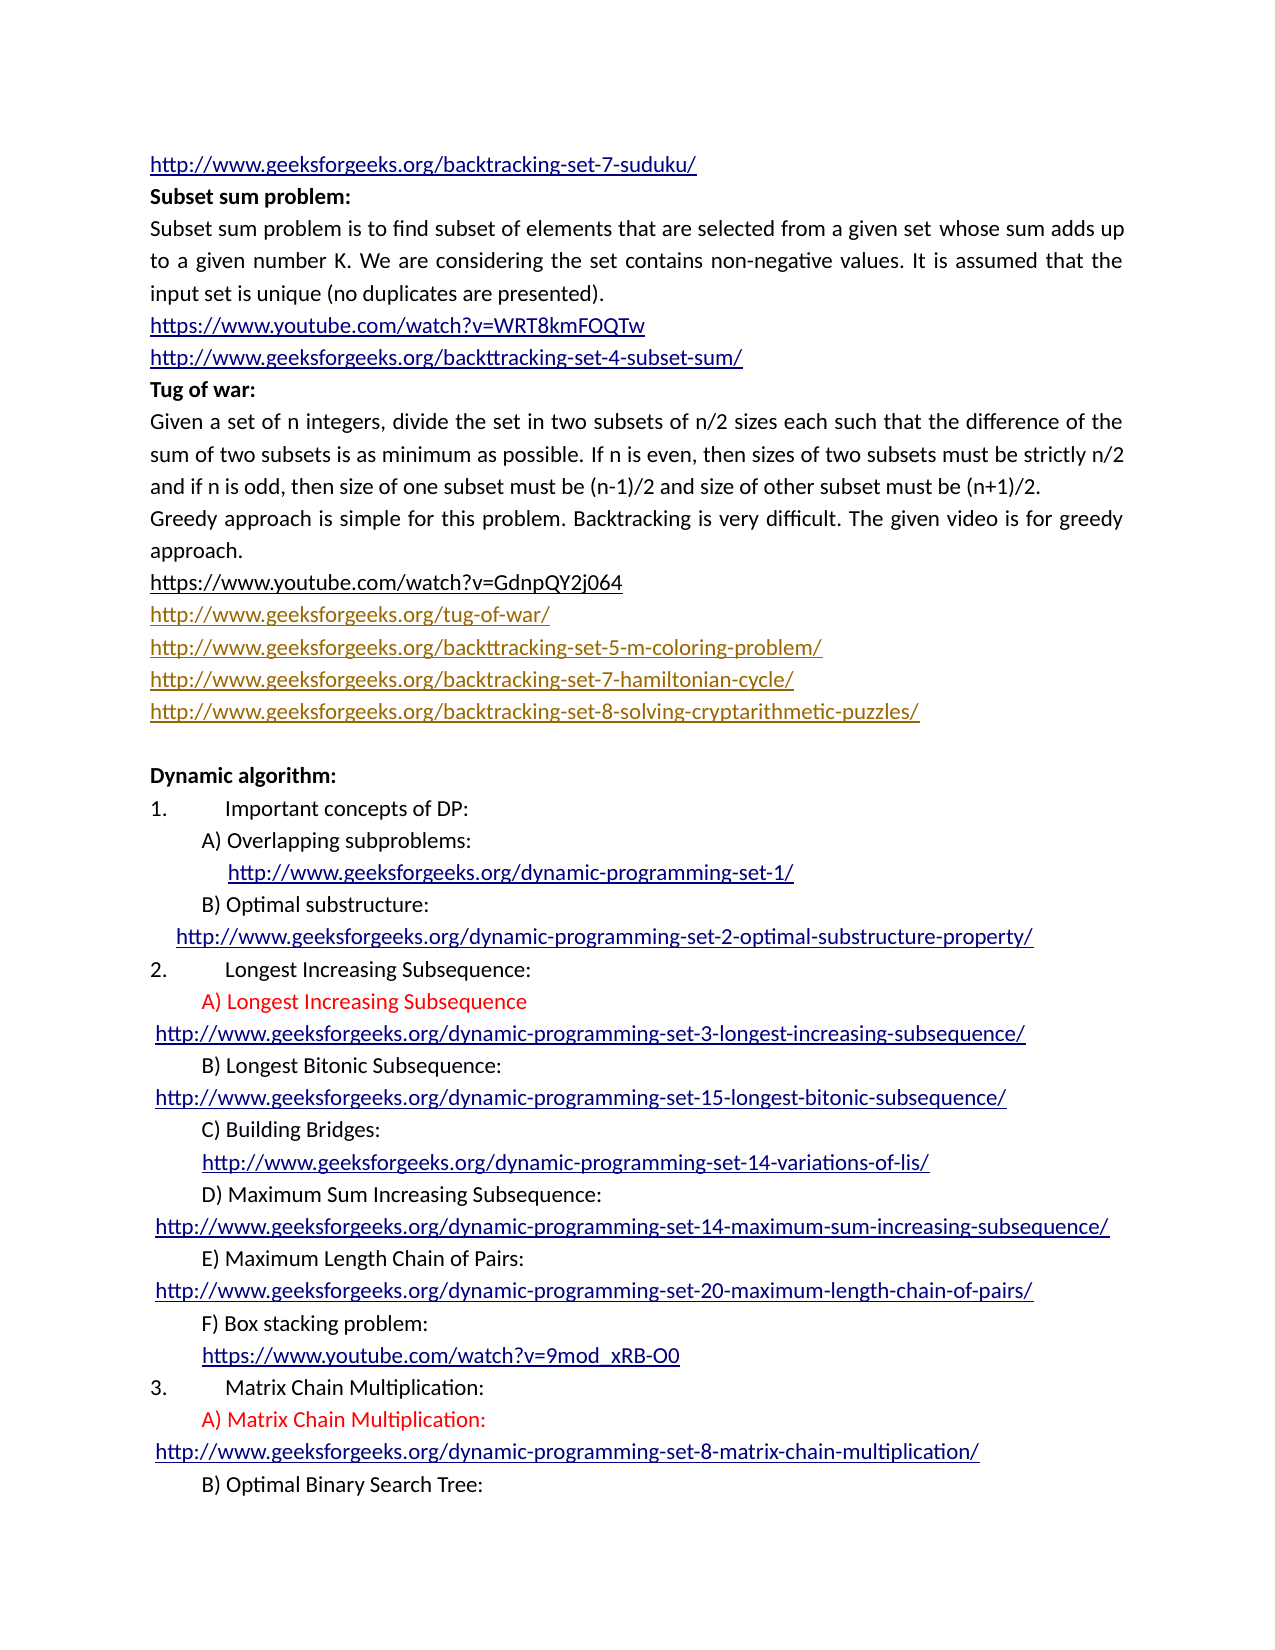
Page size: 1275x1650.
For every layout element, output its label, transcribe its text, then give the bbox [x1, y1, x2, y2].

list http://www.geeksforgeeks.org/dynamic-programming-set-1/ [150, 858, 1125, 886]
list B) Optimal substructure: [150, 890, 1125, 918]
list Longest Increasing Subsequence: [150, 955, 1125, 983]
list http://www.geeksforgeeks.org/backtracking-set-7-hamiltonian-cycle/ [150, 665, 1125, 693]
list D) Maximum Sum Increasing Subsequence: [150, 1180, 1125, 1208]
list http://www.geeksforgeeks.org/backtracking-set-7-suduku/ [150, 150, 1125, 178]
list http://www.geeksforgeeks.org/dynamic-programming-set-15-longest-bitonic-subsequence/ [150, 1083, 1125, 1111]
list Greedy approach is simple for this problem. Backtracking is very difficult. The given video is for greedy approach. [150, 504, 1125, 564]
list Matrix Chain Multiplication: [150, 1373, 1125, 1401]
list http://www.geeksforgeeks.org/backtracking-set-8-solving-cryptarithmetic-puzzles/ [150, 697, 1125, 725]
list http://www.geeksforgeeks.org/backttracking-set-4-subset-sum/ [150, 343, 1125, 371]
list http://www.geeksforgeeks.org/dynamic-programming-set-8-matrix-chain-multiplication/ [150, 1437, 1125, 1466]
list Subset sum problem is to find subset of elements that are selected from a given set whose sum adds up to a given number K. We are considering the set contains non-negative values. It is assumed that the input set is unique (no duplicates are presented). [150, 214, 1125, 307]
list Important concepts of DP: [150, 794, 1125, 822]
list C) Building Bridges: [150, 1116, 1125, 1144]
list http://www.geeksforgeeks.org/dynamic-programming-set-3-longest-increasing-subsequence/ [150, 1019, 1125, 1047]
list E) Maximum Length Chain of Pairs: [150, 1244, 1125, 1272]
list B) Longest Bitonic Subsequence: [150, 1051, 1125, 1079]
list Given a set of n integers, divide the set in two subsets of n/2 sizes each such that the difference of the sum of two subsets is as minimum as possible. If n is even, then sizes of two subsets must be strictly n/2 and if n is odd, then size of one subset must be (n-1)/2 and size of other subset must be (n+1)/2. [150, 407, 1125, 500]
list A) Longest Increasing Subsequence [150, 987, 1125, 1015]
list http://www.geeksforgeeks.org/dynamic-programming-set-14-maximum-sum-increasing-subsequence/ [150, 1212, 1125, 1240]
list A) Matrix Chain Multiplication: [150, 1405, 1125, 1433]
list http://www.geeksforgeeks.org/backttracking-set-5-m-coloring-problem/ [150, 633, 1125, 661]
list http://www.geeksforgeeks.org/dynamic-programming-set-20-maximum-length-chain-of-pairs/ [150, 1277, 1125, 1304]
list Dynamic algorithm: [150, 762, 1125, 789]
list https://www.youtube.com/watch?v=9mod_xRB-O0 [150, 1341, 1125, 1369]
list B) Optimal Binary Search Tree: [150, 1470, 1125, 1498]
list A) Overlapping subproblems: [150, 826, 1125, 854]
list http://www.geeksforgeeks.org/tug-of-war/ [150, 601, 1125, 629]
list Subset sum problem: [150, 182, 1125, 210]
list https://www.youtube.com/watch?v=GdnpQY2j064 [150, 568, 1125, 596]
list http://www.geeksforgeeks.org/dynamic-programming-set-14-variations-of-lis/ [150, 1148, 1125, 1176]
list Tug of war: [150, 375, 1125, 403]
list F) Box stacking problem: [150, 1309, 1125, 1337]
list https://www.youtube.com/watch?v=WRT8kmFOQTw [150, 311, 1125, 339]
list http://www.geeksforgeeks.org/dynamic-programming-set-2-optimal-substructure-property/ [150, 922, 1125, 951]
